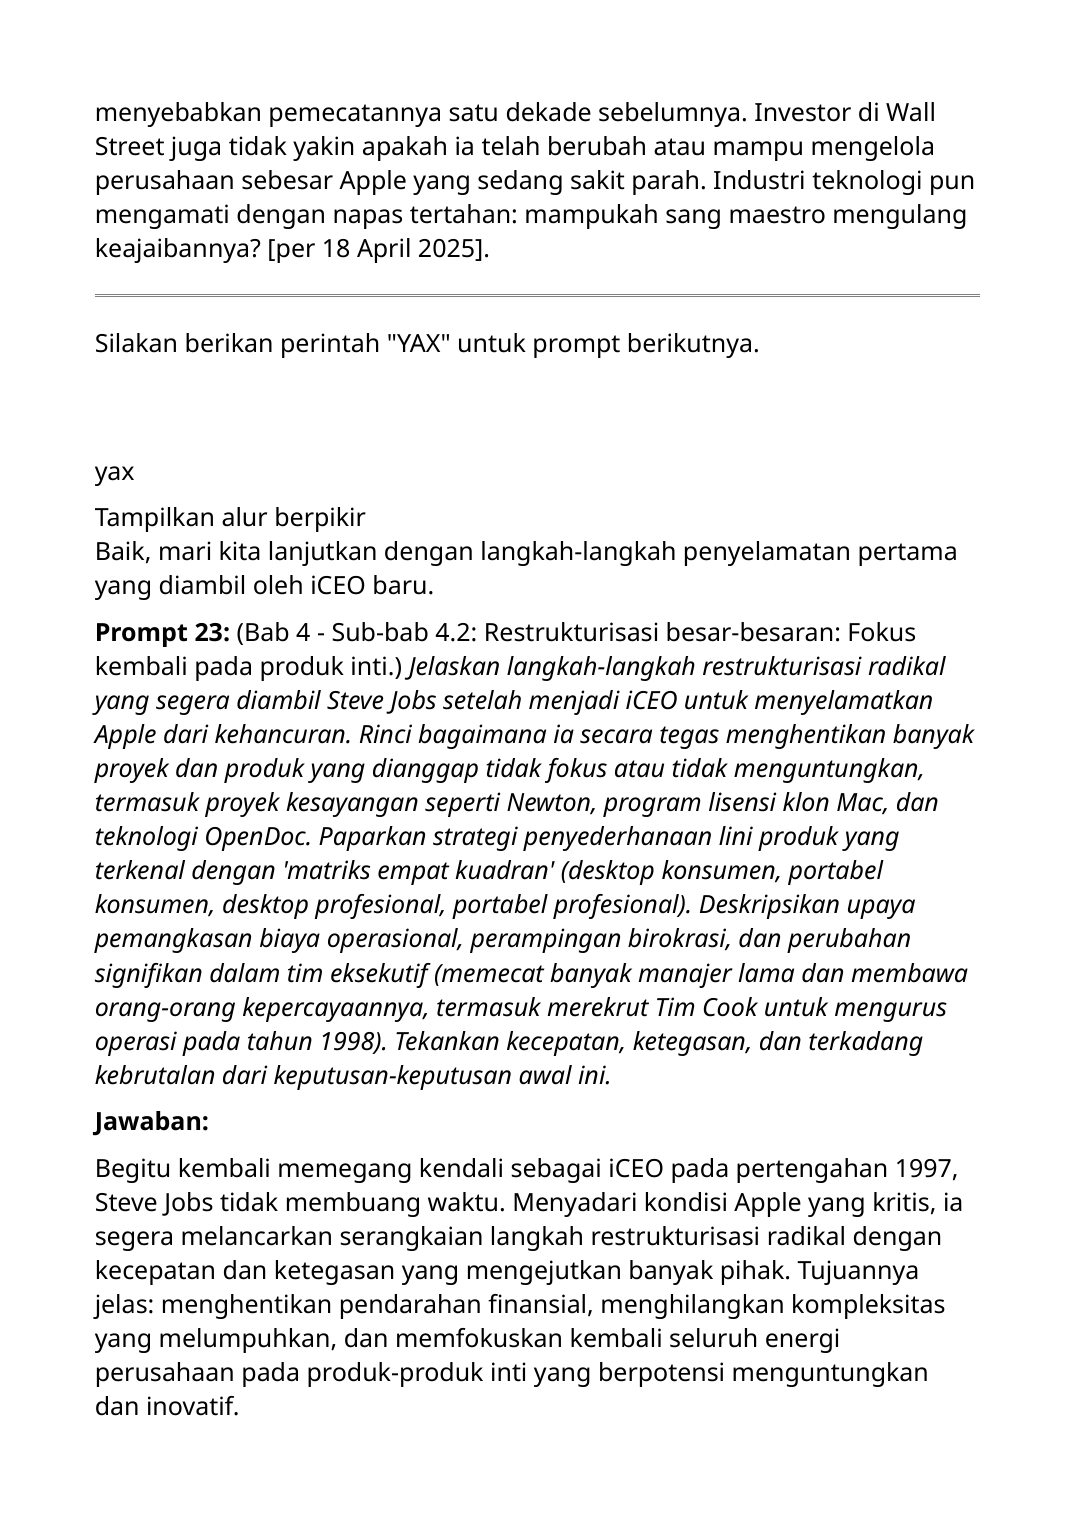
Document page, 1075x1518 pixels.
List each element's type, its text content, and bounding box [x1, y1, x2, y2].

text Jawaban: [94, 1104, 980, 1138]
text Silakan berikan perintah "YAX" untuk prompt berikutnya. [94, 326, 980, 360]
text Tampilkan alur berpikir [94, 500, 980, 534]
text Baik, mari kita lanjutkan dengan langkah-langkah penyelamatan pertama yang diambil oleh iCEO baru. [94, 534, 980, 602]
text menyebabkan pemecatannya satu dekade sebelumnya. Investor di Wall Street juga tidak yakin apakah ia telah berubah atau mampu mengelola perusahaan sebesar Apple yang sedang sakit parah. Industri teknologi pun mengamati dengan napas tertahan: mampukah sang maestro mengulang keajaibannya? [per 18 April 2025]. [94, 94, 980, 265]
text Begitu kembali memegang kendali sebagai iCEO pada pertengahan 1997, Steve Jobs tidak membuang waktu. Menyadari kondisi Apple yang kritis, ia segera melancarkan serangkaian langkah restrukturisasi radikal dengan kecepatan dan ketegasan yang mengejutkan banyak pihak. Tujuannya jelas: menghentikan pendarahan finansial, menghilangkan kompleksitas yang melumpuhkan, dan memfokuskan kembali seluruh energi perusahaan pada produk-produk inti yang berpotensi menguntungkan dan inovatif. [94, 1151, 980, 1423]
text Prompt 23: (Bab 4 - Sub-bab 4.2: Restrukturisasi besar-besaran: Fokus kembali pada produk inti.) Jelaskan langkah-langkah restrukturisasi radikal yang segera diambil Steve Jobs setelah menjadi iCEO untuk menyelamatkan Apple dari kehancuran. Rinci bagaimana ia secara tegas menghentikan banyak proyek dan produk yang dianggap tidak fokus atau tidak menguntungkan, termasuk proyek kesayangan seperti Newton, program lisensi klon Mac, dan teknologi OpenDoc. Paparkan strategi penyederhanaan lini produk yang terkenal dengan 'matriks empat kuadran' (desktop konsumen, portabel konsumen, desktop profesional, portabel profesional). Deskripsikan upaya pemangkasan biaya operasional, perampingan birokrasi, dan perubahan signifikan dalam tim eksekutif (memecat banyak manajer lama dan membawa orang-orang kepercayaannya, termasuk merekrut Tim Cook untuk mengurus operasi pada tahun 1998). Tekankan kecepatan, ketegasan, dan terkadang kebrutalan dari keputusan-keputusan awal ini. [94, 614, 980, 1091]
text yax [94, 453, 980, 487]
